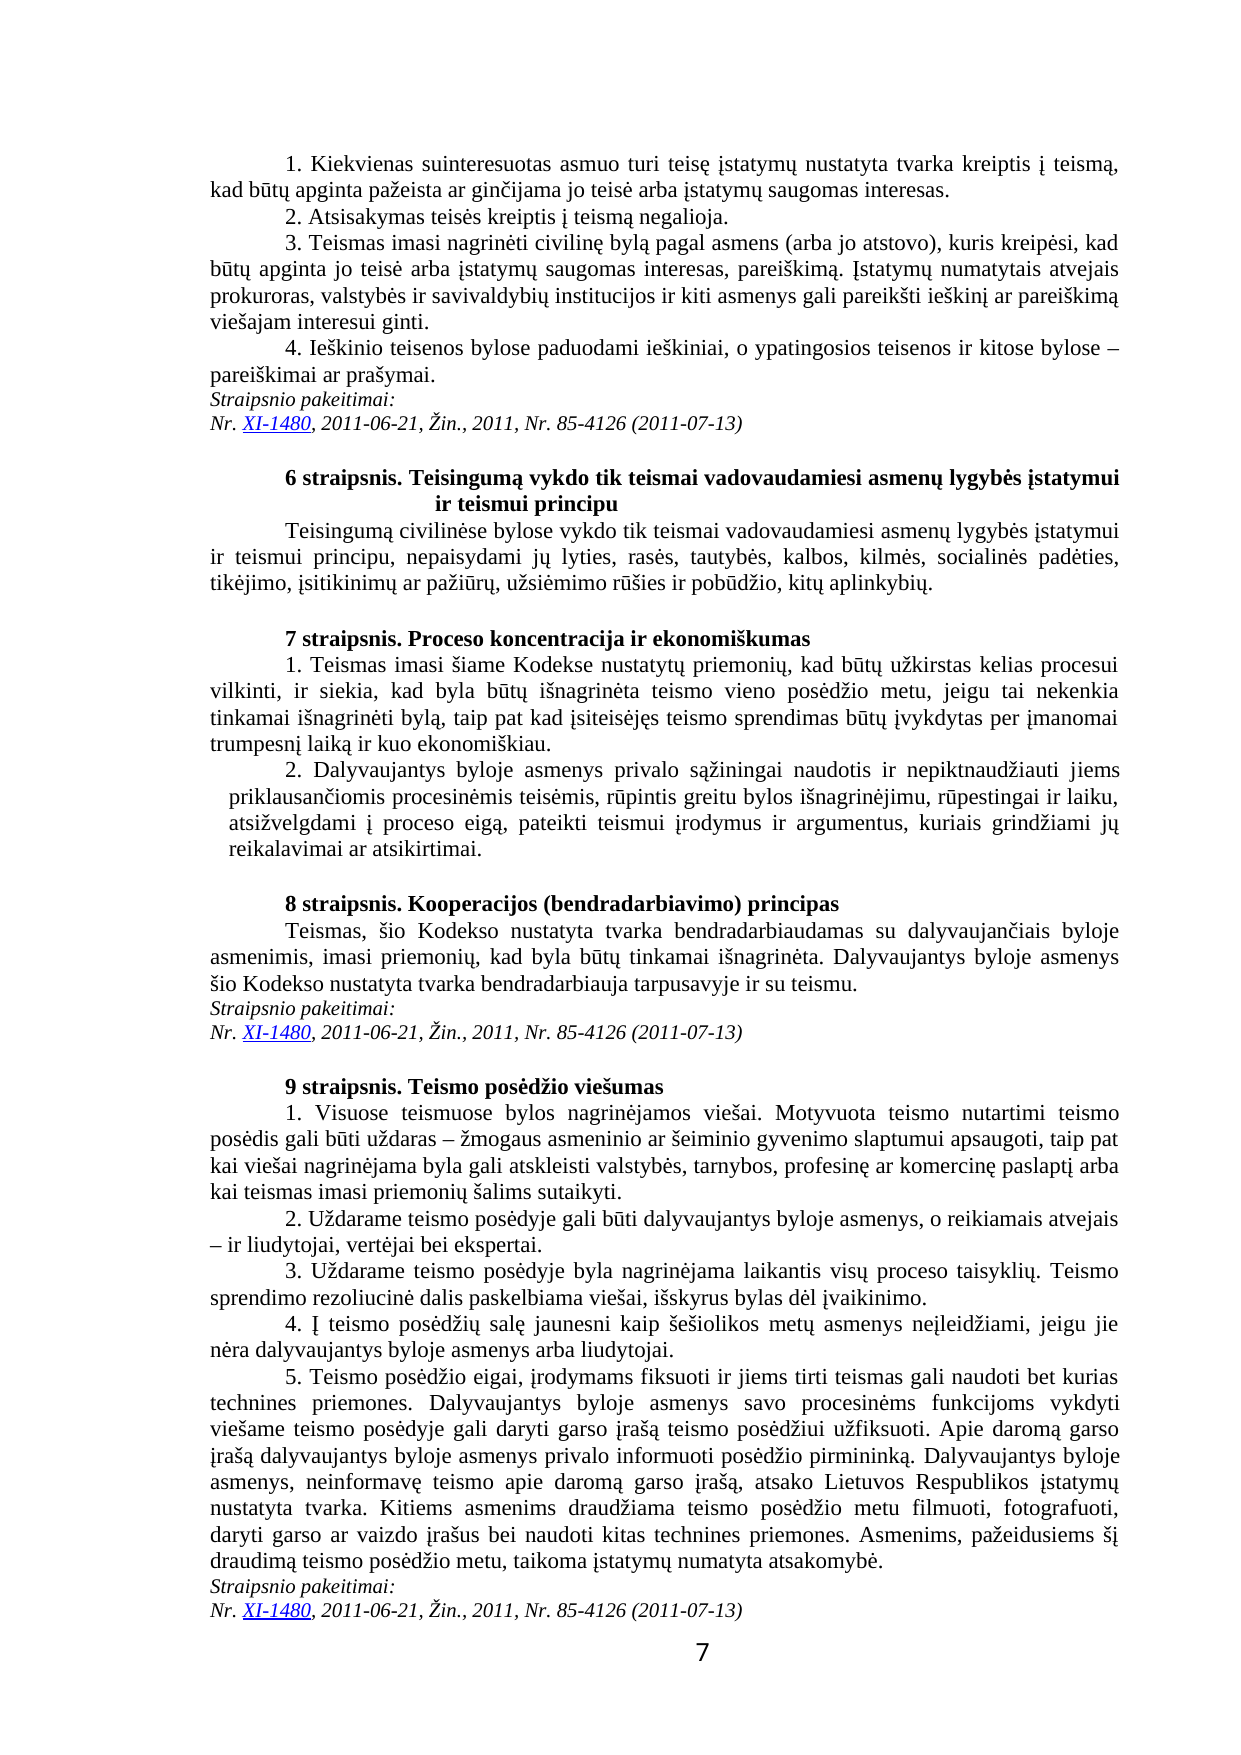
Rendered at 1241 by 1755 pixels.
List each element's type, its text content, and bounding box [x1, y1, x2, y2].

text Straipsnio pakeitimai: [210, 1573, 1120, 1598]
text 6 straipsnis. Teisingumą vykdo tik teismai vadovaudamiesi asmenų lygybės įstatymui ir teismui principu [285, 464, 1120, 517]
text 1. Kiekvienas suinteresuotas asmuo turi teisę įstatymų nustatyta tvarka kreiptis į teismą, kad būtų apginta pažeista ar ginčijama jo teisė arba įstatymų saugomas interesas. [210, 150, 1120, 203]
text Nr. XI-1480, 2011-06-21, Žin., 2011, Nr. 85-4126 (2011-07-13) [210, 411, 1120, 435]
text 8 straipsnis. Kooperacijos (bendradarbiavimo) principas [210, 891, 1120, 917]
text Teisingumą civilinėse bylose vykdo tik teismai vadovaudamiesi asmenų lygybės įstatymui ir teismui principu, nepaisydami jų lyties, rasės, tautybės, kalbos, kilmės, socialinės padėties, tikėjimo, įsitikinimų ar pažiūrų, užsiėmimo rūšies ir pobūdžio, kitų aplinkybių. [210, 517, 1120, 596]
text 1. Visuose teismuose bylos nagrinėjamos viešai. Motyvuota teismo nutartimi teismo posėdis gali būti uždaras – žmogaus asmeninio ar šeiminio gyvenimo slaptumui apsaugoti, taip pat kai viešai nagrinėjama byla gali atskleisti valstybės, tarnybos, profesinę ar komercinę paslaptį arba kai teismas imasi priemonių šalims sutaikyti. [210, 1099, 1120, 1204]
text 2. Dalyvaujantys byloje asmenys privalo sąžiningai naudotis ir nepiktnaudžiauti jiems priklausančiomis procesinėmis teisėmis, rūpintis greitu bylos išnagrinėjimu, rūpestingai ir laiku, atsižvelgdami į proceso eigą, pateikti teismui įrodymus ir argumentus, kuriais grindžiami jų reikalavimai ar atsikirtimai. [229, 756, 1120, 862]
text 2. Atsisakymas teisės kreiptis į teismą negalioja. [210, 203, 1120, 229]
text 2. Uždarame teismo posėdyje gali būti dalyvaujantys byloje asmenys, o reikiamais atvejais – ir liudytojai, vertėjai bei ekspertai. [210, 1204, 1120, 1257]
text 3. Teismas imasi nagrinėti civilinę bylą pagal asmens (arba jo atstovo), kuris kreipėsi, kad būtų apginta jo teisė arba įstatymų saugomas interesas, pareiškimą. Įstatymų numatytais atvejais prokuroras, valstybės ir savivaldybių institucijos ir kiti asmenys gali pareikšti ieškinį ar pareiškimą viešajam interesui ginti. [210, 229, 1120, 334]
text Nr. XI-1480, 2011-06-21, Žin., 2011, Nr. 85-4126 (2011-07-13) [210, 1020, 1120, 1044]
text 4. Į teismo posėdžių salę jaunesni kaip šešiolikos metų asmenys neįleidžiami, jeigu jie nėra dalyvaujantys byloje asmenys arba liudytojai. [210, 1310, 1120, 1363]
text Straipsnio pakeitimai: [210, 387, 1120, 411]
text 3. Uždarame teismo posėdyje byla nagrinėjama laikantis visų proceso taisyklių. Teismo sprendimo rezoliucinė dalis paskelbiama viešai, išskyrus bylas dėl įvaikinimo. [210, 1257, 1120, 1310]
text Teismas, šio Kodekso nustatyta tvarka bendradarbiaudamas su dalyvaujančiais byloje asmenimis, imasi priemonių, kad byla būtų tinkamai išnagrinėta. Dalyvaujantys byloje asmenys šio Kodekso nustatyta tvarka bendradarbiauja tarpusavyje ir su teismu. [210, 917, 1120, 996]
text 5. Teismo posėdžio eigai, įrodymams fiksuoti ir jiems tirti teismas gali naudoti bet kurias technines priemones. Dalyvaujantys byloje asmenys savo procesinėms funkcijoms vykdyti viešame teismo posėdyje gali daryti garso įrašą teismo posėdžiui užfiksuoti. Apie daromą garso įrašą dalyvaujantys byloje asmenys privalo informuoti posėdžio pirmininką. Dalyvaujantys byloje asmenys, neinformavę teismo apie daromą garso įrašą, atsako Lietuvos Respublikos įstatymų nustatyta tvarka. Kitiems asmenims draudžiama teismo posėdžio metu filmuoti, fotografuoti, daryti garso ar vaizdo įrašus bei naudoti kitas technines priemones. Asmenims, pažeidusiems šį draudimą teismo posėdžio metu, taikoma įstatymų numatyta atsakomybė. [210, 1363, 1120, 1573]
text Straipsnio pakeitimai: [210, 996, 1120, 1020]
text 9 straipsnis. Teismo posėdžio viešumas [210, 1073, 1120, 1099]
text Nr. XI-1480, 2011-06-21, Žin., 2011, Nr. 85-4126 (2011-07-13) [210, 1598, 1120, 1622]
text 4. Ieškinio teisenos bylose paduodami ieškiniai, o ypatingosios teisenos ir kitose bylose – pareiškimai ar prašymai. [210, 334, 1120, 387]
text 7 straipsnis. Proceso koncentracija ir ekonomiškumas [210, 624, 1120, 651]
text 1. Teismas imasi šiame Kodekse nustatytų priemonių, kad būtų užkirstas kelias procesui vilkinti, ir siekia, kad byla būtų išnagrinėta teismo vieno posėdžio metu, jeigu tai nekenkia tinkamai išnagrinėti bylą, taip pat kad įsiteisėjęs teismo sprendimas būtų įvykdytas per įmanomai trumpesnį laiką ir kuo ekonomiškiau. [210, 651, 1120, 756]
